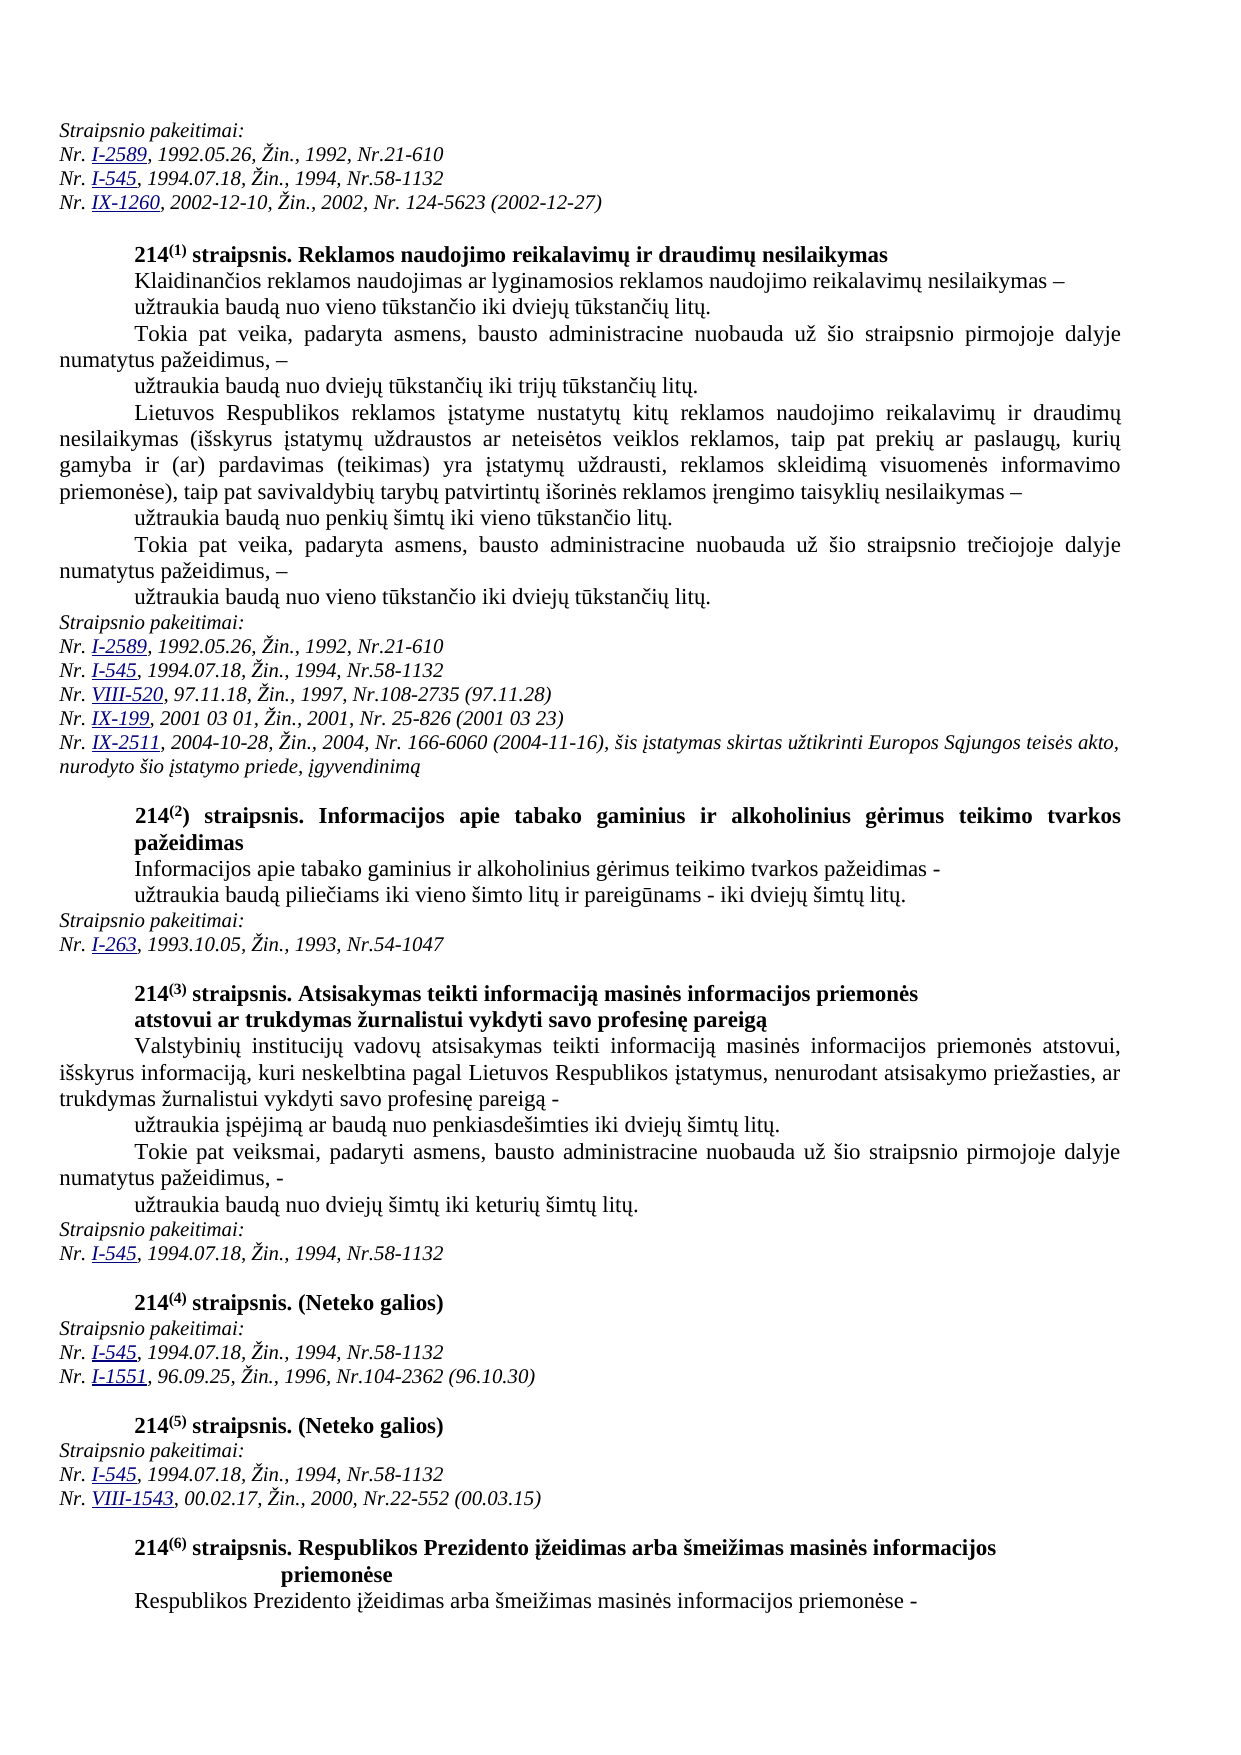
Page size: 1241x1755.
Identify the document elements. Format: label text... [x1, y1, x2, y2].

text Nr. I-2589, 1992.05.26, Žin., 1992, Nr.21-610 [59, 634, 1122, 658]
text Nr. I-545, 1994.07.18, Žin., 1994, Nr.58-1132 [59, 1462, 1122, 1486]
text 214(5) straipsnis. (Neteko galios) [59, 1412, 1122, 1438]
text užtraukia baudą nuo vieno tūkstančio iki dviejų tūkstančių litų. [59, 583, 1122, 610]
text 214(3) straipsnis. Atsisakymas teikti informaciją masinės informacijos priemonės [59, 980, 1122, 1006]
text užtraukia įspėjimą ar baudą nuo penkiasdešimties iki dviejų šimtų litų. [59, 1112, 1122, 1138]
text užtraukia baudą nuo dviejų šimtų iki keturių šimtų litų. [59, 1191, 1122, 1217]
text Nr. I-545, 1994.07.18, Žin., 1994, Nr.58-1132 [59, 658, 1122, 682]
text Respublikos Prezidento įžeidimas arba šmeižimas masinės informacijos priemonėse - [59, 1587, 1122, 1613]
text 214(6) straipsnis. Respublikos Prezidento įžeidimas arba šmeižimas masinės informacijos [59, 1534, 1122, 1561]
text užtraukia baudą nuo penkių šimtų iki vieno tūkstančio litų. [59, 504, 1122, 531]
text Nr. VIII-1543, 00.02.17, Žin., 2000, Nr.22-552 (00.03.15) [59, 1486, 1122, 1510]
text Nr. IX-199, 2001 03 01, Žin., 2001, Nr. 25-826 (2001 03 23) [59, 706, 1122, 730]
text Straipsnio pakeitimai: [59, 610, 1122, 634]
text Tokie pat veiksmai, padaryti asmens, bausto administracine nuobauda už šio straipsnio pirmojoje dalyje numatytus pažeidimus, - [59, 1138, 1122, 1191]
text Nr. I-545, 1994.07.18, Žin., 1994, Nr.58-1132 [59, 1339, 1122, 1364]
text priemonėse [59, 1561, 1122, 1587]
text Straipsnio pakeitimai: [59, 118, 1122, 142]
text Nr. I-1551, 96.09.25, Žin., 1996, Nr.104-2362 (96.10.30) [59, 1364, 1122, 1388]
text Nr. IX-2511, 2004-10-28, Žin., 2004, Nr. 166-6060 (2004-11-16), šis įstatymas skirtas užtikrinti Europos Sąjungos teisės akto, nurodyto šio įstatymo priede, įgyvendinimą [59, 730, 1122, 778]
text Klaidinančios reklamos naudojimas ar lyginamosios reklamos naudojimo reikalavimų nesilaikymas – [59, 267, 1122, 293]
text Lietuvos Respublikos reklamos įstatyme nustatytų kitų reklamos naudojimo reikalavimų ir draudimų nesilaikymas (išskyrus įstatymų uždraustos ar neteisėtos veiklos reklamos, taip pat prekių ar paslaugų, kurių gamyba ir (ar) pardavimas (teikimas) yra įstatymų uždrausti, reklamos skleidimą visuomenės informavimo priemonėse), taip pat savivaldybių tarybų patvirtintų išorinės reklamos įrengimo taisyklių nesilaikymas – [59, 399, 1122, 504]
text Straipsnio pakeitimai: [59, 1438, 1122, 1462]
text Valstybinių institucijų vadovų atsisakymas teikti informaciją masinės informacijos priemonės atstovui, išskyrus informaciją, kuri neskelbtina pagal Lietuvos Respublikos įstatymus, nenurodant atsisakymo priežasties, ar trukdymas žurnalistui vykdyti savo profesinę pareigą - [59, 1032, 1122, 1112]
text Tokia pat veika, padaryta asmens, bausto administracine nuobauda už šio straipsnio trečiojoje dalyje numatytus pažeidimus, – [59, 531, 1122, 583]
text Nr. I-2589, 1992.05.26, Žin., 1992, Nr.21-610 [59, 142, 1122, 166]
text 214(2) straipsnis. Informacijos apie tabako gaminius ir alkoholinius gėrimus teikimo tvarkos pažeidimas [134, 802, 1122, 855]
text užtraukia baudą nuo dviejų tūkstančių iki trijų tūkstančių litų. [59, 372, 1122, 399]
text atstovui ar trukdymas žurnalistui vykdyti savo profesinę pareigą [59, 1006, 1122, 1032]
text 214(1) straipsnis. Reklamos naudojimo reikalavimų ir draudimų nesilaikymas [59, 241, 1122, 267]
text Straipsnio pakeitimai: [59, 1316, 1122, 1339]
text 214(4) straipsnis. (Neteko galios) [59, 1289, 1122, 1316]
text Nr. I-545, 1994.07.18, Žin., 1994, Nr.58-1132 [59, 166, 1122, 190]
text Nr. I-263, 1993.10.05, Žin., 1993, Nr.54-1047 [59, 932, 1122, 956]
text užtraukia baudą piliečiams iki vieno šimto litų ir pareigūnams - iki dviejų šimtų litų. [59, 881, 1122, 908]
text Nr. VIII-520, 97.11.18, Žin., 1997, Nr.108-2735 (97.11.28) [59, 682, 1122, 706]
text užtraukia baudą nuo vieno tūkstančio iki dviejų tūkstančių litų. [59, 293, 1122, 320]
text Nr. IX-1260, 2002-12-10, Žin., 2002, Nr. 124-5623 (2002-12-27) [59, 190, 1122, 214]
text Nr. I-545, 1994.07.18, Žin., 1994, Nr.58-1132 [59, 1241, 1122, 1265]
text Informacijos apie tabako gaminius ir alkoholinius gėrimus teikimo tvarkos pažeidimas - [59, 855, 1122, 881]
text Straipsnio pakeitimai: [59, 1217, 1122, 1241]
text Straipsnio pakeitimai: [59, 908, 1122, 932]
text Tokia pat veika, padaryta asmens, bausto administracine nuobauda už šio straipsnio pirmojoje dalyje numatytus pažeidimus, – [59, 320, 1122, 372]
